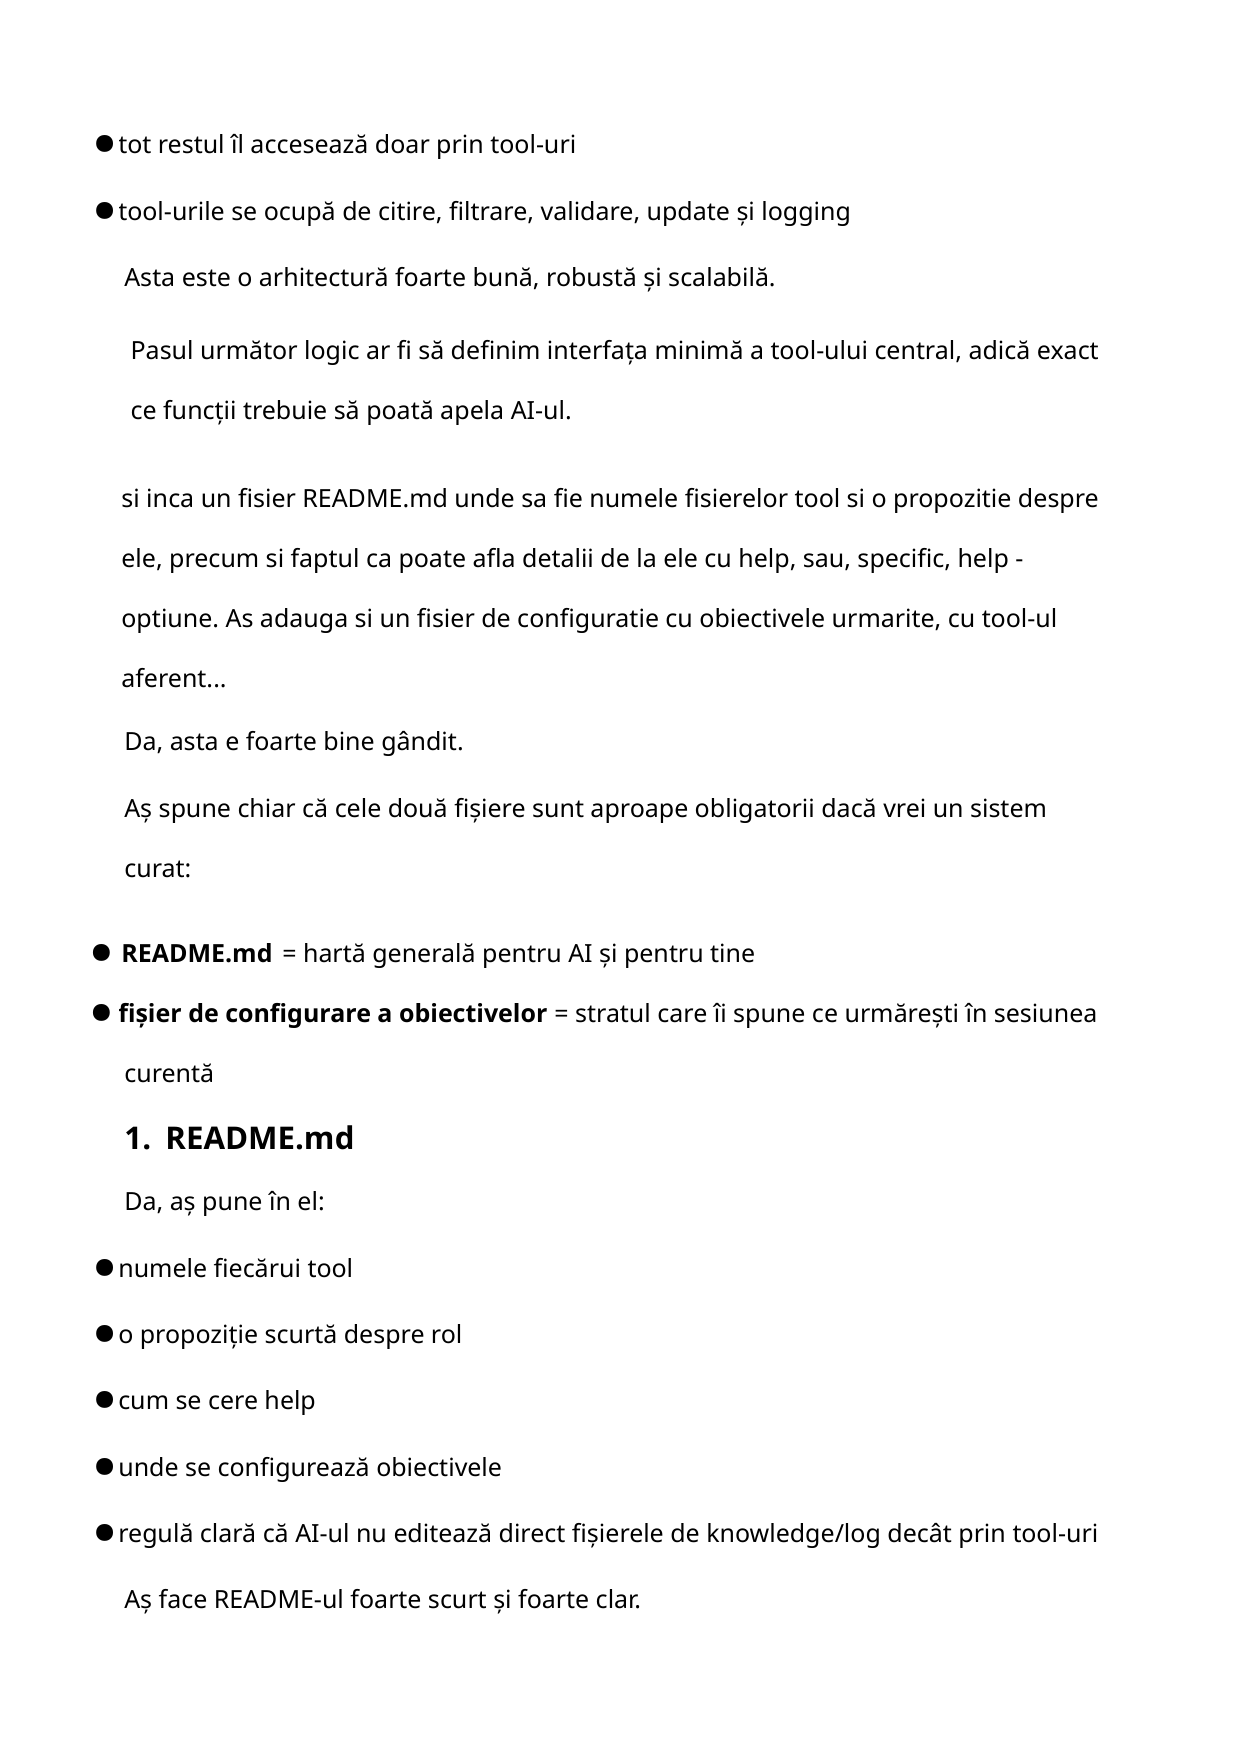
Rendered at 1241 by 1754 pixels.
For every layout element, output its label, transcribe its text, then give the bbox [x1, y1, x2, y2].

text Da, aș pune în el: [119, 1178, 1122, 1221]
text Aș face README-ul foarte scurt și foarte clar. [119, 1576, 1122, 1622]
list README.md = hartă generală pentru AI și pentru tine [119, 929, 1122, 973]
list o propoziție scurtă despre rol [119, 1311, 1122, 1354]
list regulă clară că AI-ul nu editează direct fișierele de knowledge/log decât prin tool-uri [119, 1509, 1122, 1553]
list unde se configurează obiectivele [119, 1443, 1122, 1486]
list fișier de configurare a obiectivelor = stratul care îi spune ce urmărești în sesiunea curentă [119, 989, 1122, 1093]
text Aș spune chiar că cele două fișiere sunt aproape obligatorii dacă vrei un sistem curat: [119, 784, 1122, 887]
text Da, asta e foarte bine gândit. [119, 719, 1122, 761]
list tool-urile se ocupă de citire, filtrare, validare, update și logging [119, 187, 1122, 231]
text Asta este o arhitectură foarte bună, robustă și scalabilă. [119, 254, 1122, 300]
subtitle 1. README.md [119, 1110, 1122, 1161]
text si inca un fisier README.md unde sa fie numele fisierelor tool si o propozitie despre ele, precum si faptul ca poate afla detalii de la ele cu help, sau, specific, help -optiune. As adauga si un fisier de configuratie cu obiectivele urmarite, cu tool-ul aferent... [118, 477, 1122, 698]
list cum se cere help [119, 1377, 1122, 1420]
text Pasul următor logic ar fi să definim interfața minimă a tool-ului central, adică exact ce funcții trebuie să poată apela AI-ul. [125, 327, 1122, 432]
list tot restul îl accesează doar prin tool-uri [119, 122, 1122, 164]
list numele fiecărui tool [119, 1244, 1122, 1287]
